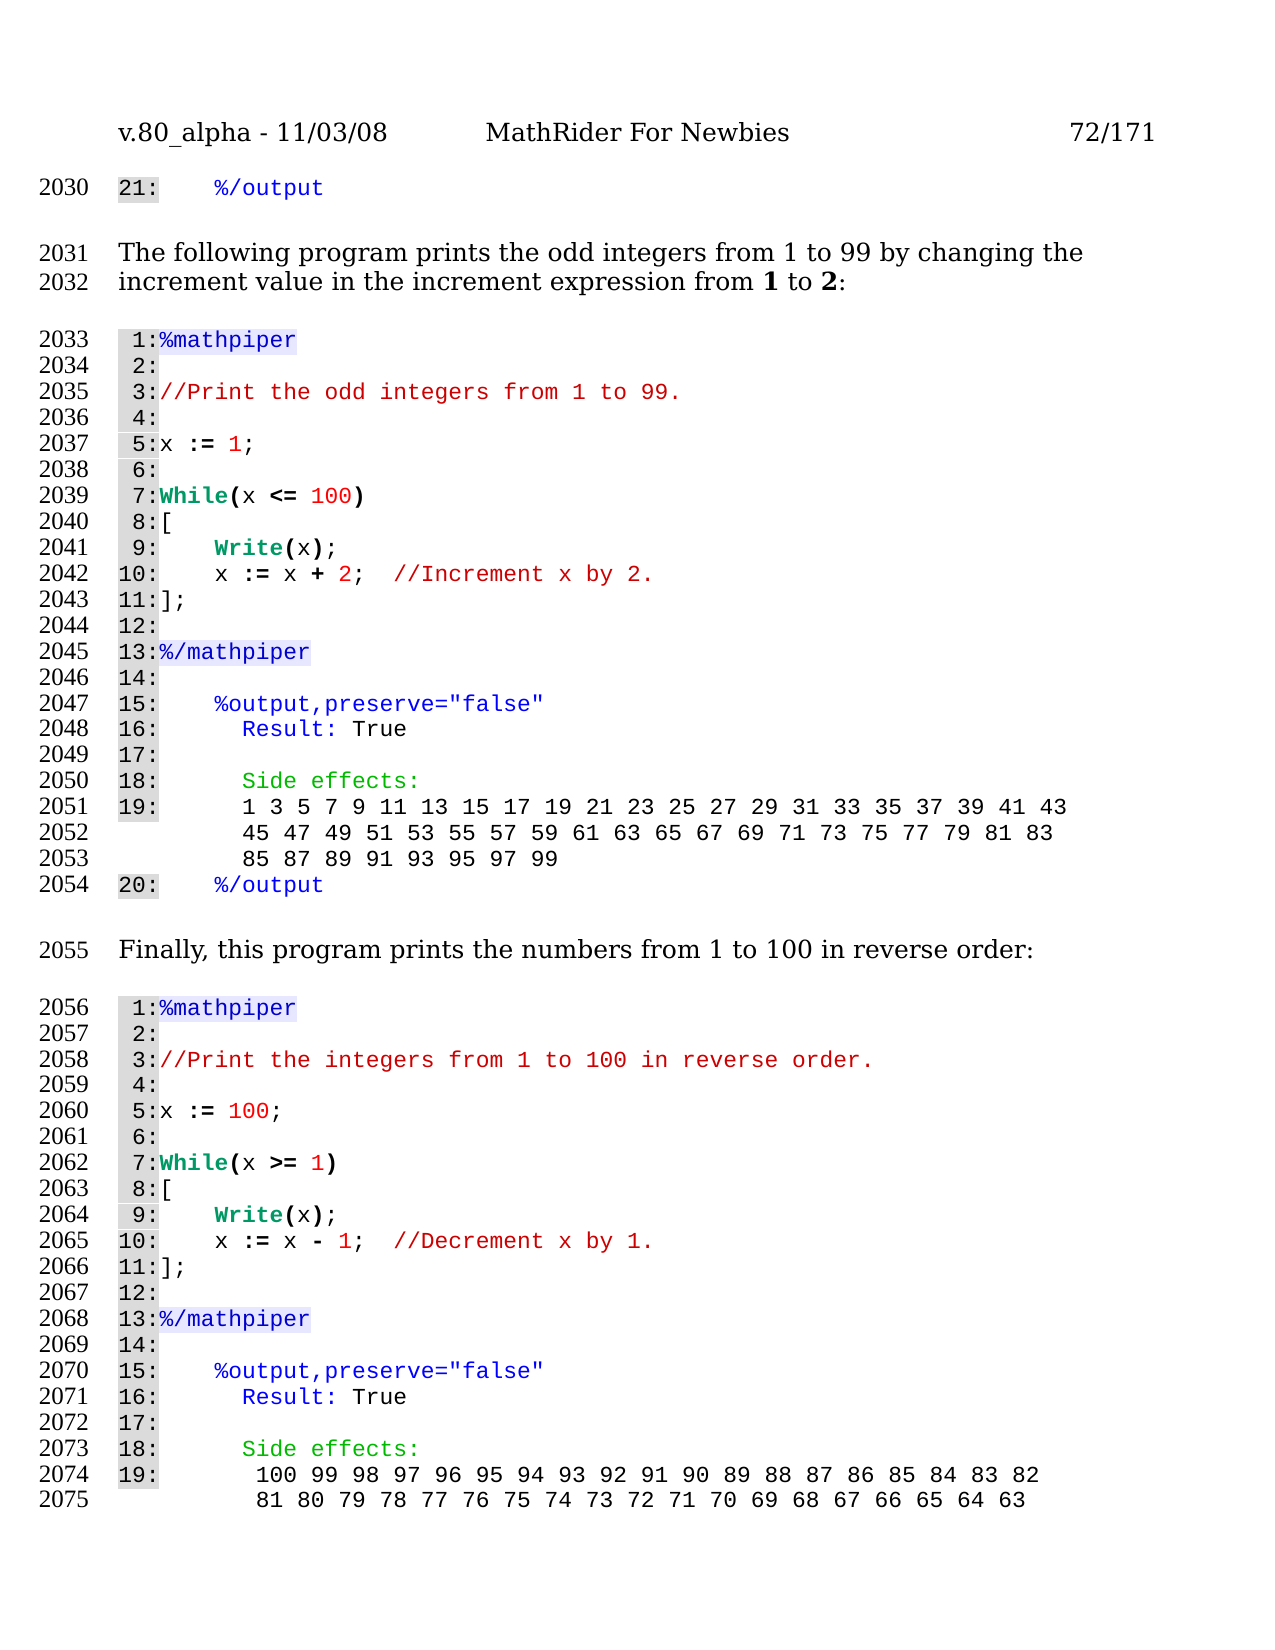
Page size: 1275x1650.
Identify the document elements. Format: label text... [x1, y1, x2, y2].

text 3://Print the odd integers from 1 to 99. [118, 381, 1157, 407]
text 17: [118, 744, 1157, 770]
text 16: Result: True [118, 718, 1157, 744]
text The following program prints the odd integers from 1 to 99 by changing the increment value in the increment expression from 1 to 2: [118, 238, 1157, 297]
text 11:]; [118, 1255, 1157, 1281]
text 45 47 49 51 53 55 57 59 61 63 65 67 69 71 73 75 77 79 81 83 [118, 822, 1157, 847]
text 4: [118, 407, 1157, 432]
text 2: [118, 355, 1157, 381]
text 12: [118, 1281, 1157, 1307]
text 6: [118, 1126, 1157, 1152]
text 11:]; [118, 588, 1157, 614]
text 12: [118, 614, 1157, 640]
text 10: x := x - 1; //Decrement x by 1. [118, 1229, 1157, 1255]
text 16: Result: True [118, 1385, 1157, 1411]
text 3://Print the integers from 1 to 100 in reverse order. [118, 1048, 1157, 1074]
text 18: Side effects: [118, 770, 1157, 796]
text 7:While(x <= 100) [118, 484, 1157, 510]
text 9: Write(x); [118, 1203, 1157, 1229]
text 17: [118, 1411, 1157, 1437]
text 8:[ [118, 510, 1157, 536]
text 1:%mathpiper [118, 996, 1157, 1022]
text 13:%/mathpiper [118, 640, 1157, 666]
text 7:While(x >= 1) [118, 1152, 1157, 1178]
text Finally, this program prints the numbers from 1 to 100 in reverse order: [118, 935, 1157, 964]
text 10: x := x + 2; //Increment x by 2. [118, 562, 1157, 588]
text 15: %output,preserve="false" [118, 1359, 1157, 1385]
text 21: %/output [118, 177, 1157, 203]
text 2: [118, 1022, 1157, 1048]
text 19: 100 99 98 97 96 95 94 93 92 91 90 89 88 87 86 85 84 83 82 [118, 1463, 1157, 1489]
text 14: [118, 1333, 1157, 1359]
text 85 87 89 91 93 95 97 99 [118, 847, 1157, 873]
text 4: [118, 1074, 1157, 1100]
text 15: %output,preserve="false" [118, 692, 1157, 718]
text 20: %/output [118, 873, 1157, 899]
text 5:x := 100; [118, 1100, 1157, 1126]
text 6: [118, 458, 1157, 484]
text 81 80 79 78 77 76 75 74 73 72 71 70 69 68 67 66 65 64 63 [118, 1489, 1157, 1515]
text 18: Side effects: [118, 1437, 1157, 1463]
text 9: Write(x); [118, 536, 1157, 562]
text 8:[ [118, 1178, 1157, 1203]
text 19: 1 3 5 7 9 11 13 15 17 19 21 23 25 27 29 31 33 35 37 39 41 43 [118, 796, 1157, 822]
text 14: [118, 666, 1157, 692]
text 1:%mathpiper [118, 329, 1157, 355]
text 13:%/mathpiper [118, 1307, 1157, 1333]
text 5:x := 1; [118, 432, 1157, 458]
